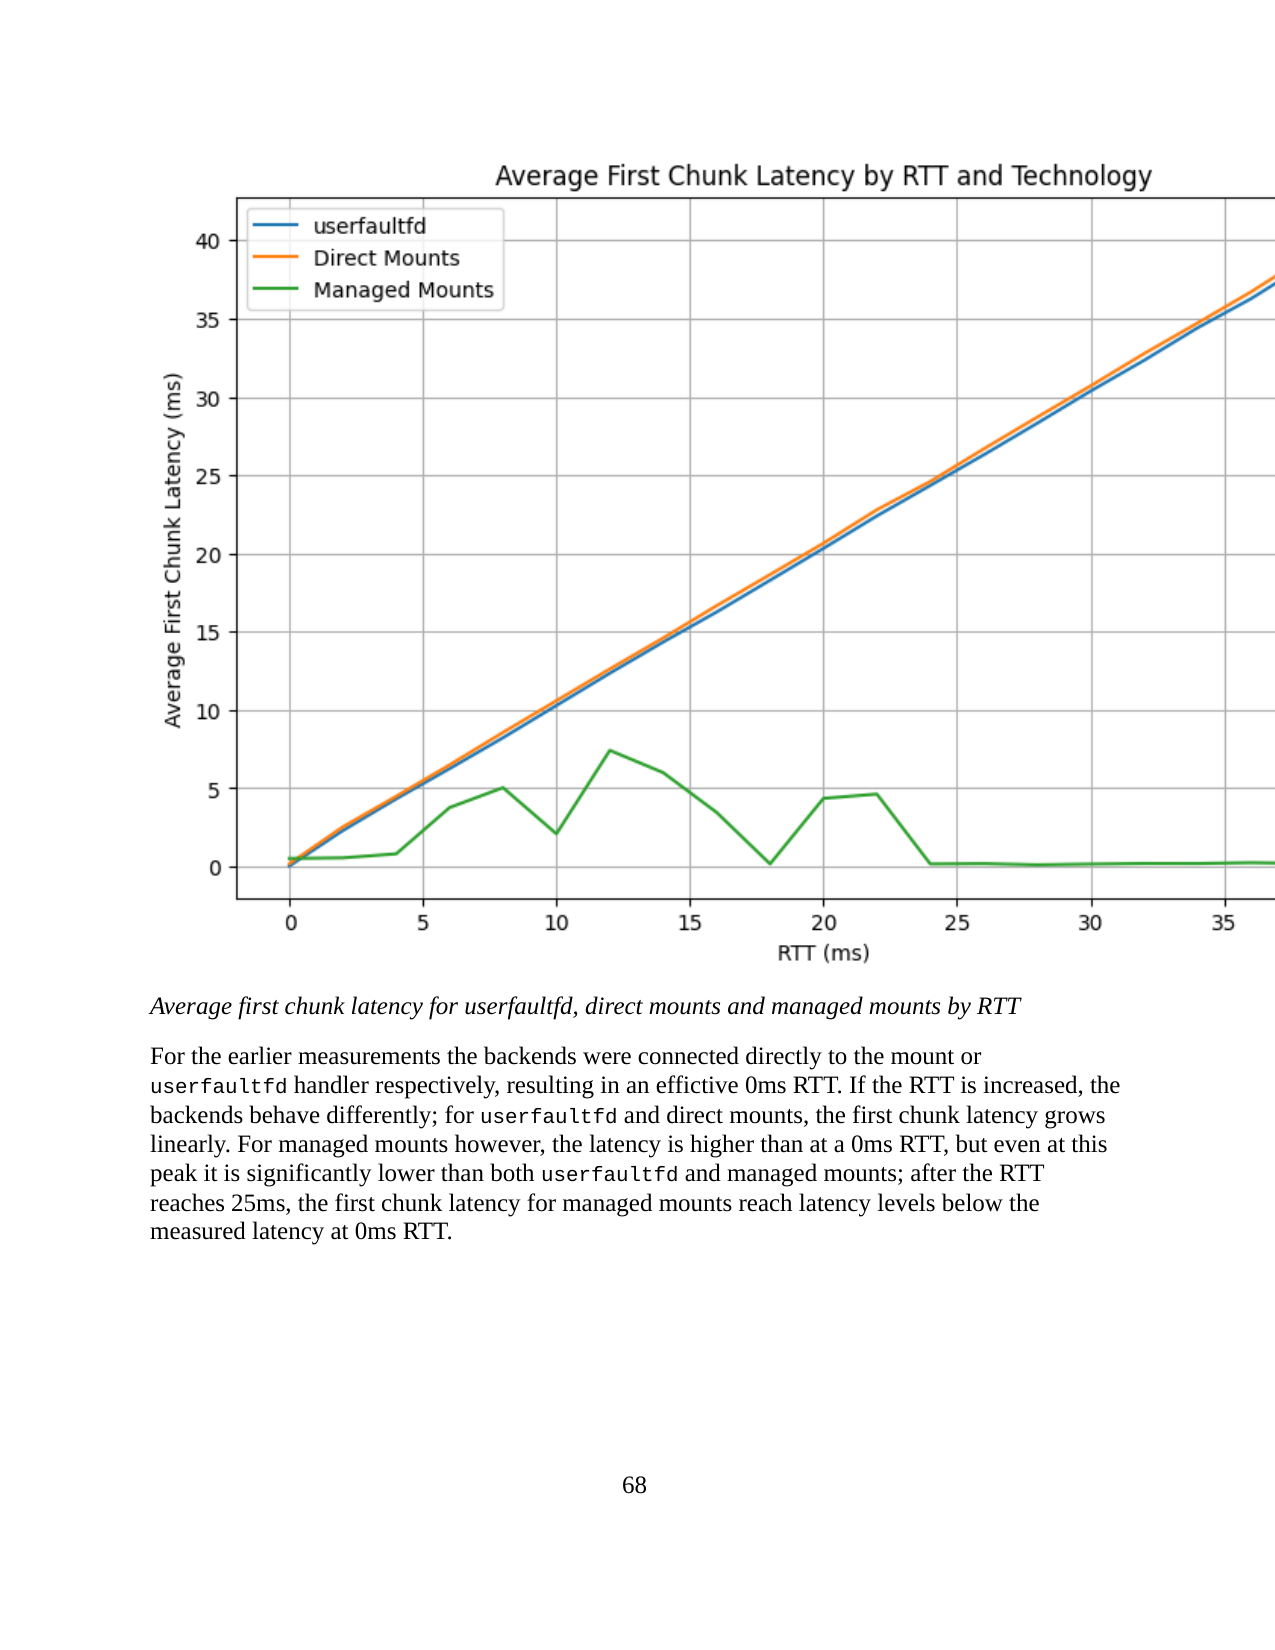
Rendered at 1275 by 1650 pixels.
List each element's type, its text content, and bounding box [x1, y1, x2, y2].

text For the earlier measurements the backends were connected directly to the mount or userfaultfd handler respectively, resulting in an effictive 0ms RTT. If the RTT is increased, the backends behave differently; for userfaultfd and direct mounts, the first chunk latency grows linearly. For managed mounts however, the latency is higher than at a 0ms RTT, but even at this peak it is significantly lower than both userfaultfd and managed mounts; after the RTT reaches 25ms, the first chunk latency for managed mounts reach latency levels below the measured latency at 0ms RTT. [150, 1041, 1125, 1245]
text Average first chunk latency for userfaultfd, direct mounts and managed mounts by RTT [150, 991, 1125, 1020]
picture [150, 150, 1275, 979]
